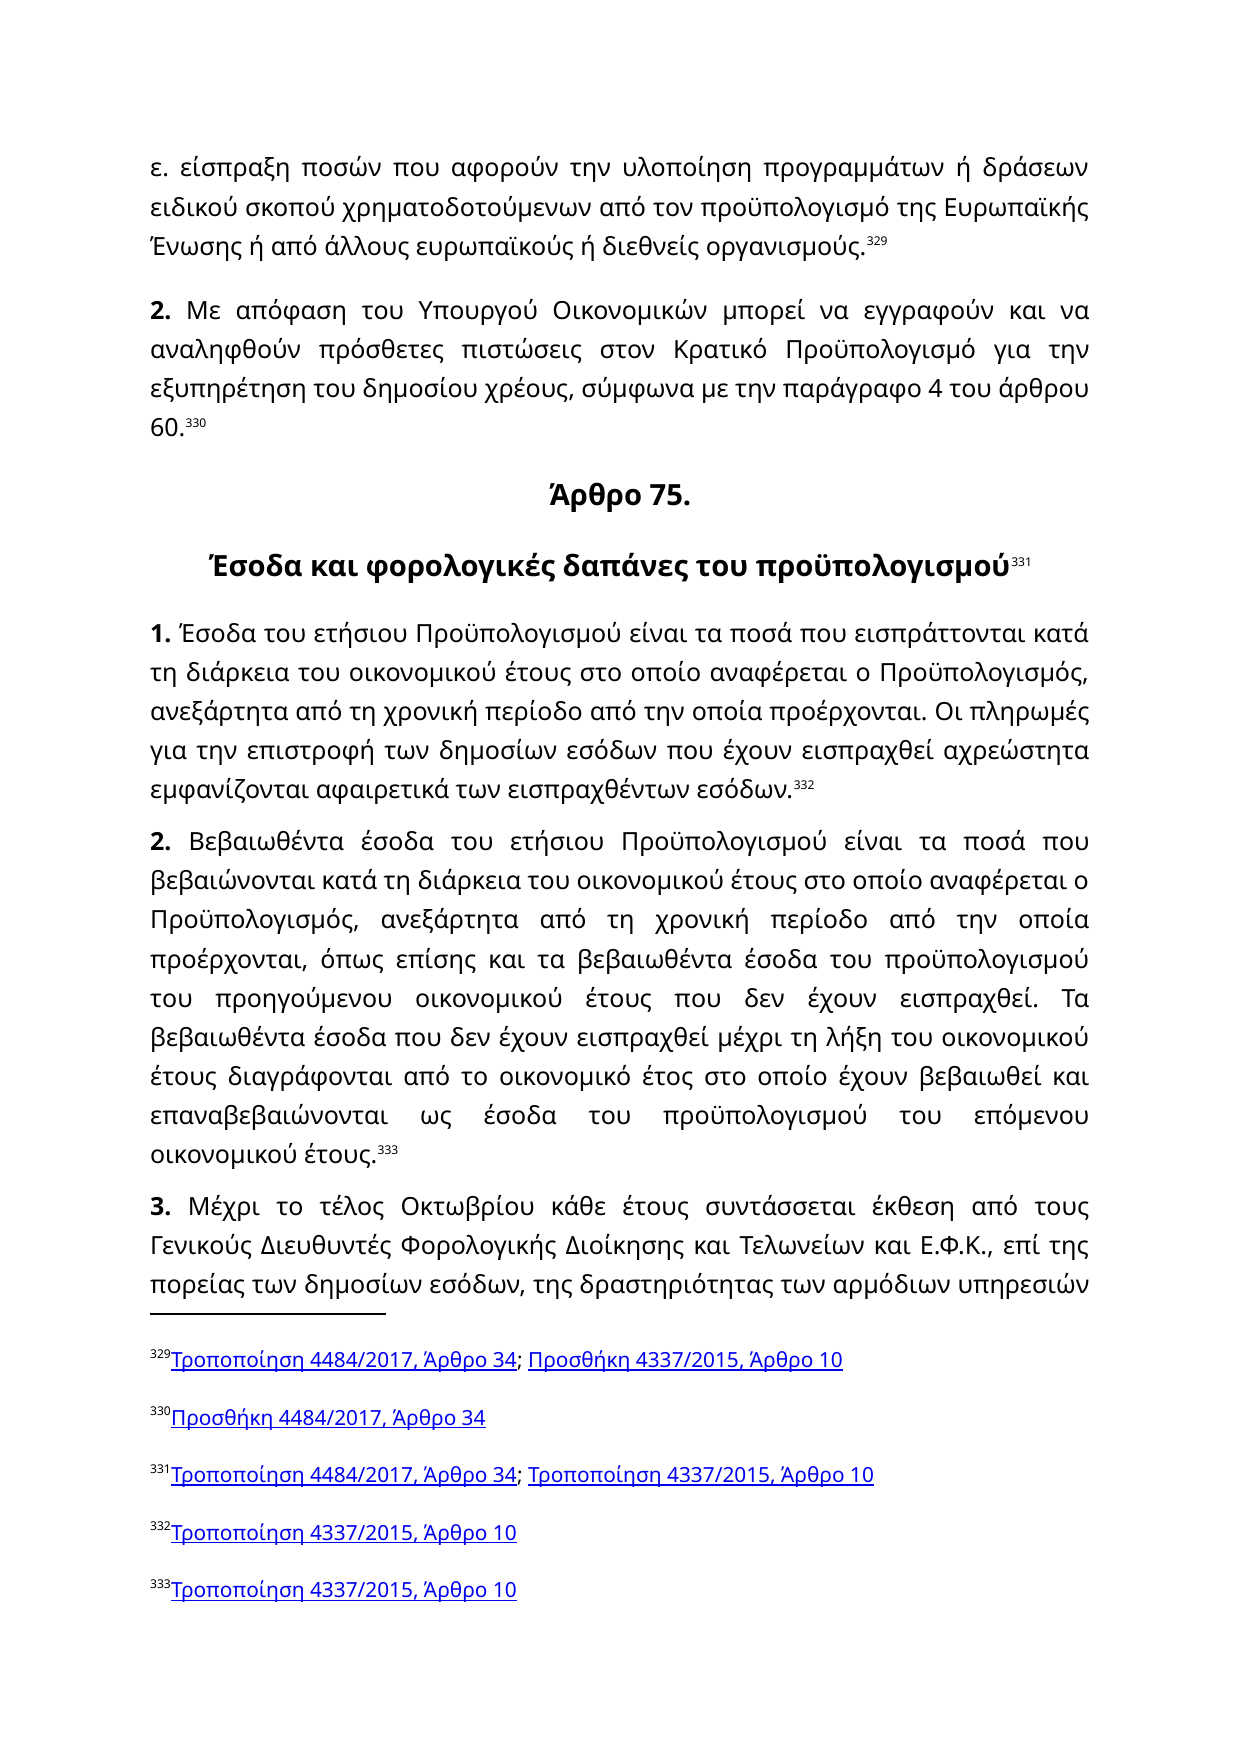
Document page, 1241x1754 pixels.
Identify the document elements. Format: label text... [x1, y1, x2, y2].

text Προσθήκη 4484/2017, Άρθρο 34 [150, 1403, 1090, 1431]
text Τροποποίηση 4337/2015, Άρθρο 10 [150, 1518, 1090, 1546]
text Τροποποίηση 4337/2015, Άρθρο 10 [150, 1576, 1090, 1604]
text 3. Μέχρι το τέλος Οκτωβρίου κάθε έτους συντάσσεται έκθεση από τους Γενικούς Διευθυντές Φορολογικής Διοίκησης και Τελωνείων και Ε.Φ.Κ., επί της πορείας των δηµοσίων εσόδων, της δραστηριότητας των αρµόδιων υπηρεσιών [150, 1189, 1090, 1301]
subtitle Άρθρο 75. [150, 474, 1090, 514]
text 2. Βεβαιωθέντα έσοδα του ετήσιου Προϋπολογισμού είναι τα ποσά που βεβαιώνονται κατά τη διάρκεια του οικονομικού έτους στο οποίο αναφέρεται ο Προϋπολογισμός, ανεξάρτητα από τη χρονική περίοδο από την οποία προέρχονται, όπως επίσης και τα βεβαιωθέντα έσοδα του προϋπολογισμού του προηγούμενου οικονομικού έτους που δεν έχουν εισπραχθεί. Τα βεβαιωθέντα έσοδα που δεν έχουν εισπραχθεί μέχρι τη λήξη του οικονομικού έτους διαγράφονται από το οικονομικό έτος στο οποίο έχουν βεβαιωθεί και επαναβεβαιώνονται ως έσοδα του προϋπολογισμού του επόμενου οικονομικού έτους. [150, 824, 1090, 1171]
text Τροποποίηση 4484/2017, Άρθρο 34; Τροποποίηση 4337/2015, Άρθρο 10 [150, 1460, 1090, 1489]
subtitle Έσοδα και φορολογικές δαπάνες του προϋπολογισµού [150, 545, 1090, 584]
text 2. Με απόφαση του Υπουργού Οικονοµικών µπορεί να εγγραφούν και να αναληφθούν πρόσθετες πιστώσεις στον Κρατικό Προϋπολογισµό για την εξυπηρέτηση του δηµοσίου χρέους, σύµφωνα µε την παράγραφο 4 του άρθρου 60. [150, 292, 1090, 444]
text 1. Έσοδα του ετήσιου Προϋπολογισμού είναι τα ποσά που εισπράττονται κατά τη διάρκεια του οικονομικού έτους στο οποίο αναφέρεται ο Προϋπολογισμός, ανεξάρτητα από τη χρονική περίοδο από την οποία προέρχονται. Οι πληρωμές για την επιστροφή των δημοσίων εσόδων που έχουν εισπραχθεί αχρεώστητα εμφανίζονται αφαιρετικά των εισπραχθέντων εσόδων. [150, 615, 1090, 806]
text ε. είσπραξη ποσών που αφορούν την υλοποίηση προγραµµάτων ή δράσεων ειδικού σκοπού χρηµατοδοτούµενων από τον προϋπολογισµό της Ευρωπαϊκής Ένωσης ή από άλλους ευρωπαϊκούς ή διεθνείς οργανισµούς. [150, 150, 1090, 262]
text Τροποποίηση 4484/2017, Άρθρο 34; Προσθήκη 4337/2015, Άρθρο 10 [150, 1345, 1090, 1373]
